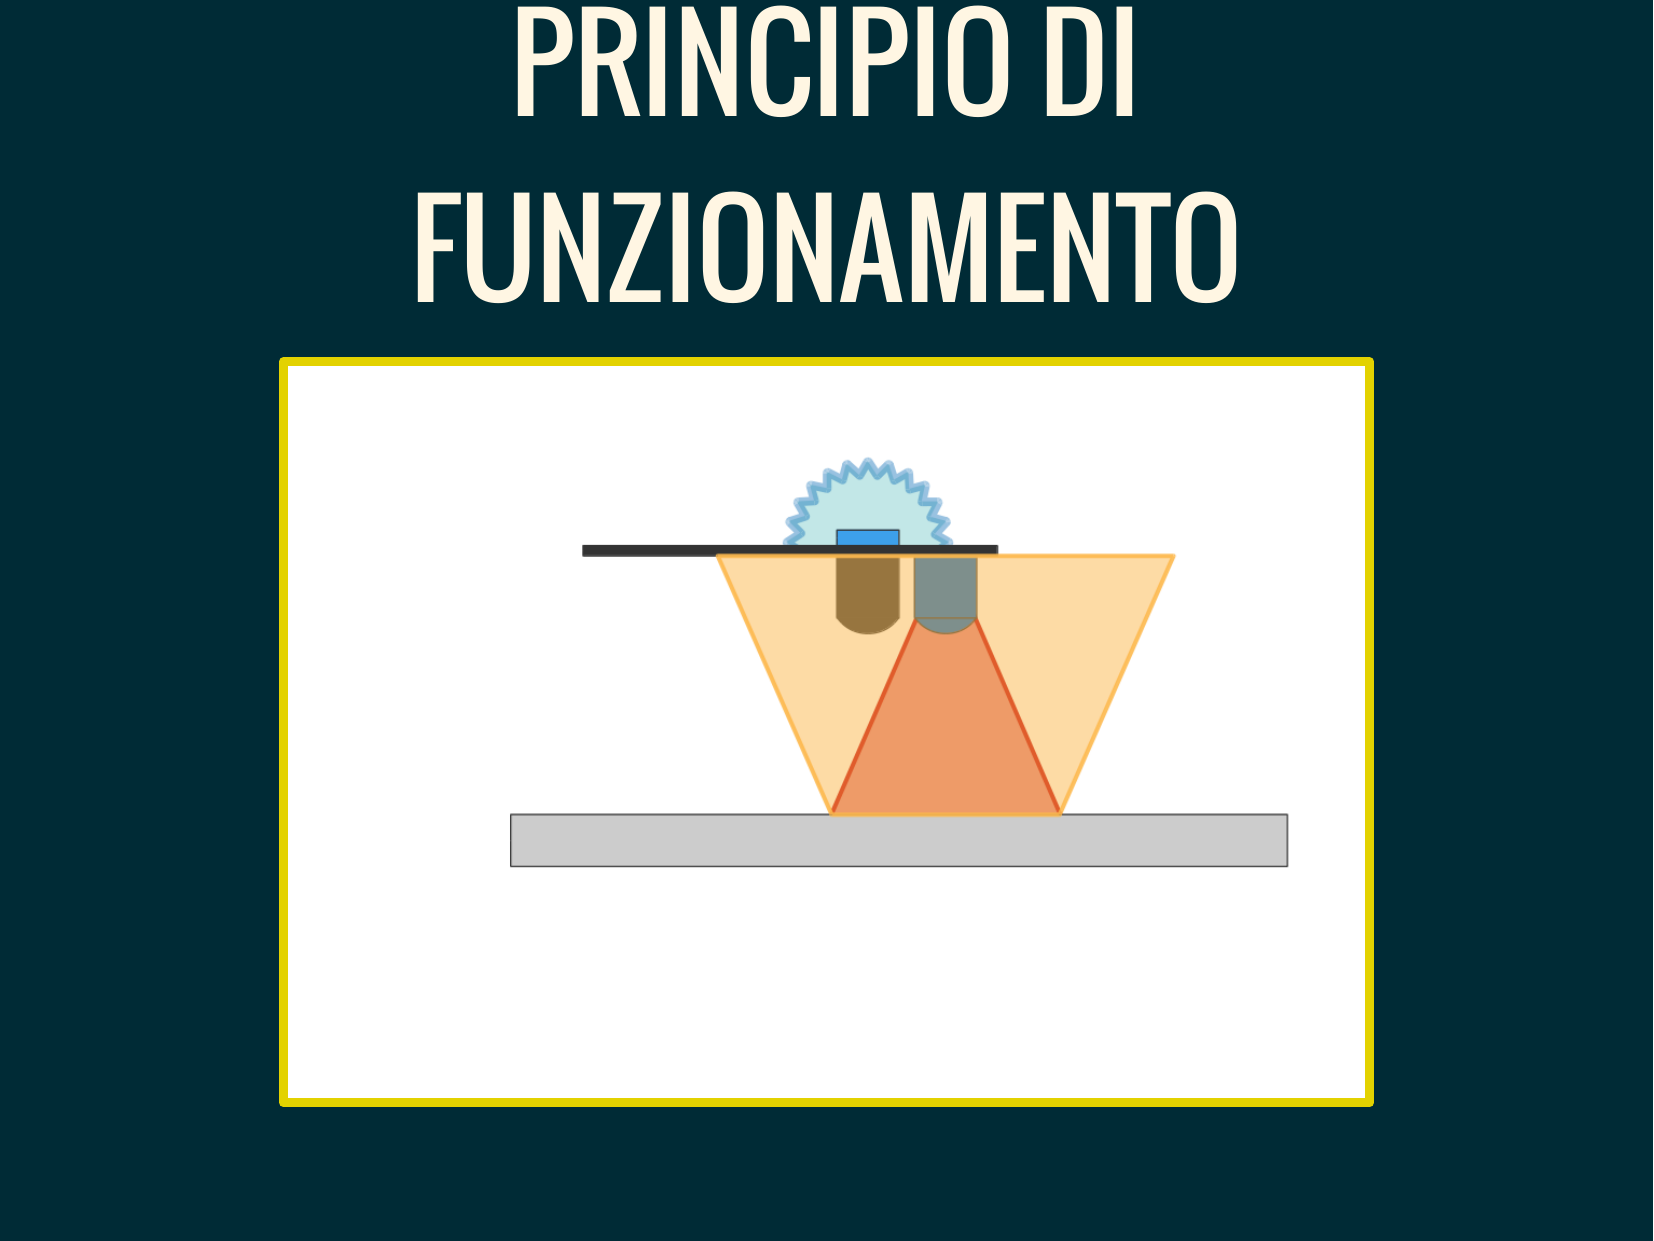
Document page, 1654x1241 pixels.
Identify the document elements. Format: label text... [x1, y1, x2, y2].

title Principio di funzionamento [82, 0, 1571, 339]
picture [288, 366, 1366, 1099]
